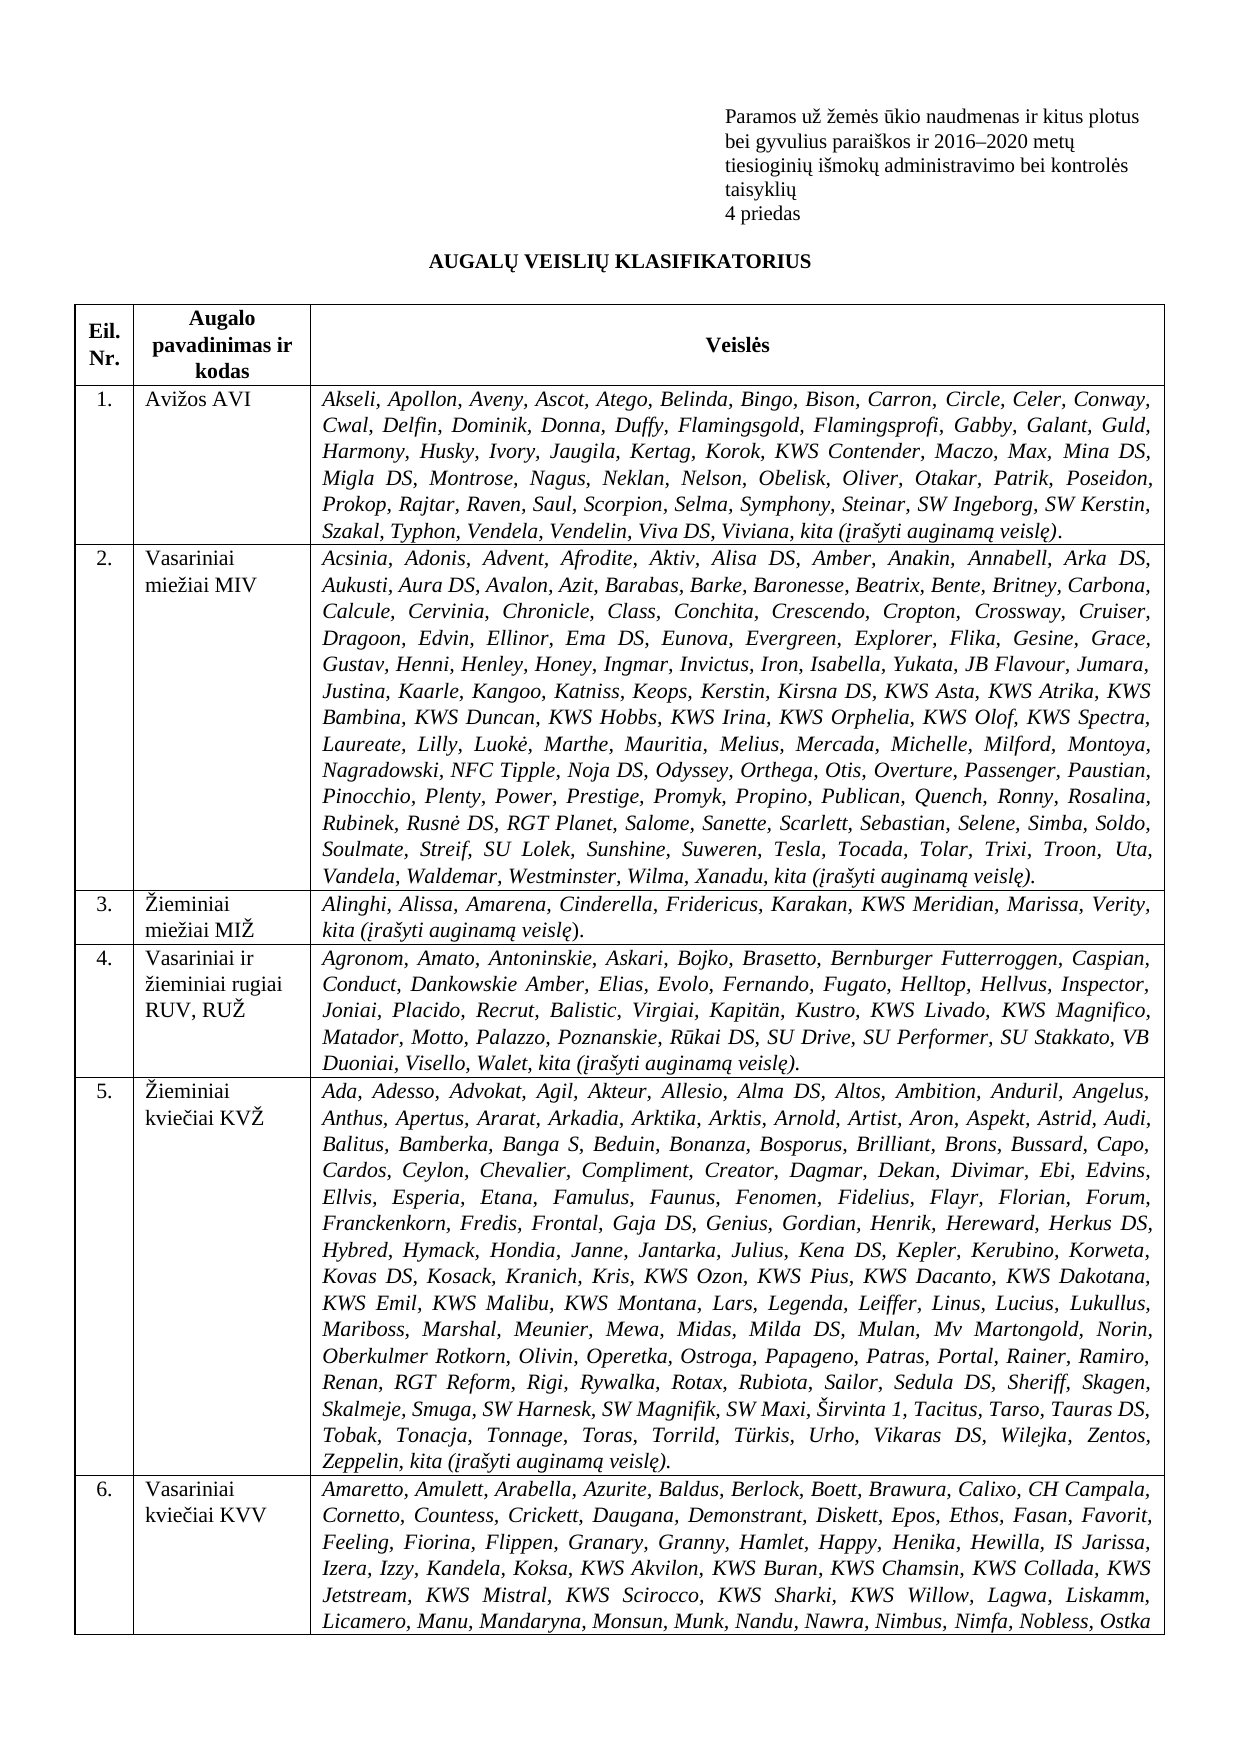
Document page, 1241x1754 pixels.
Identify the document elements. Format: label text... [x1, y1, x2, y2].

table_header Veislės [311, 305, 1164, 384]
table_cell Akseli, Apollon, Aveny, Ascot, Atego, Belinda, Bingo, Bison, Carron, Circle, Celer, Conway, Cwal, Delfin, Dominik, Donna, Duffy, Flamingsgold, Flamingsprofi, Gabby, Galant, Guld, Harmony, Husky, Ivory, Jaugila, Kertag, Korok, KWS Contender, Maczo, Max, Mina DS, Migla DS, Montrose, Nagus, Neklan, Nelson, Obelisk, Oliver, Otakar, Patrik, Poseidon, Prokop, Rajtar, Raven, Saul, Scorpion, Selma, Symphony, Steinar, SW Ingeborg, SW Kerstin, Szakal, Typhon, Vendela, Vendelin, Viva DS, Viviana, kita (įrašyti auginamą veislę). [311, 386, 1164, 544]
text 4 priedas [725, 201, 1165, 225]
table_cell Ada, Adesso, Advokat, Agil, Akteur, Allesio, Alma DS, Altos, Ambition, Anduril, Angelus, Anthus, Apertus, Ararat, Arkadia, Arktika, Arktis, Arnold, Artist, Aron, Aspekt, Astrid, Audi, Balitus, Bamberka, Banga S, Beduin, Bonanza, Bosporus, Brilliant, Brons, Bussard, Capo, Cardos, Ceylon, Chevalier, Compliment, Creator, Dagmar, Dekan, Divimar, Ebi, Edvins, Ellvis, Esperia, Etana, Famulus, Faunus, Fenomen, Fidelius, Flayr, Florian, Forum, Franckenkorn, Fredis, Frontal, Gaja DS, Genius, Gordian, Henrik, Hereward, Herkus DS, Hybred, Hymack, Hondia, Janne, Jantarka, Julius, Kena DS, Kepler, Kerubino, Korweta, Kovas DS, Kosack, Kranich, Kris, KWS Ozon, KWS Pius, KWS Dacanto, KWS Dakotana, KWS Emil, KWS Malibu, KWS Montana, Lars, Legenda, Leiffer, Linus, Lucius, Lukullus, Mariboss, Marshal, Meunier, Mewa, Midas, Milda DS, Mulan, Mv Martongold, Norin, Oberkulmer Rotkorn, Olivin, Operetka, Ostroga, Papageno, Patras, Portal, Rainer, Ramiro, Renan, RGT Reform, Rigi, Rywalka, Rotax, Rubiota, Sailor, Sedula DS, Sheriff, Skagen, Skalmeje, Smuga, SW Harnesk, SW Magnifik, SW Maxi, Širvinta 1, Tacitus, Tarso, Tauras DS, Tobak, Tonacja, Tonnage, Toras, Torrild, Türkis, Urho, Vikaras DS, Wilejka, Zentos, Zeppelin, kita (įrašyti auginamą veislę). [311, 1078, 1164, 1475]
table_header Augalo pavadinimas ir kodas [134, 305, 310, 384]
table_cell Alinghi, Alissa, Amarena, Cinderella, Fridericus, Karakan, KWS Meridian, Marissa, Verity, kita (įrašyti auginamą veislę). [311, 891, 1164, 943]
table_cell 2. [76, 545, 133, 889]
table_cell Žieminiai kviečiai KVŽ [134, 1078, 310, 1475]
table_header Eil. Nr. [76, 305, 133, 384]
text Paramos už žemės ūkio naudmenas ir kitus plotus bei gyvulius paraiškos ir 2016–2020 metų tiesioginių išmokų administravimo bei kontrolės taisyklių [725, 104, 1165, 201]
table_cell Amaretto, Amulett, Arabella, Azurite, Baldus, Berlock, Boett, Brawura, Calixo, CH Campala, Cornetto, Countess, Crickett, Daugana, Demonstrant, Diskett, Epos, Ethos, Fasan, Favorit, Feeling, Fiorina, Flippen, Granary, Granny, Hamlet, Happy, Henika, Hewilla, IS Jarissa, Izera, Izzy, Kandela, Koksa, KWS Akvilon, KWS Buran, KWS Chamsin, KWS Collada, KWS Jetstream, KWS Mistral, KWS Scirocco, KWS Sharki, KWS Willow, Lagwa, Liskamm, Licamero, Manu, Mandaryna, Monsun, Munk, Nandu, Nawra, Nimbus, Nimfa, Nobless, Ostka [311, 1476, 1164, 1633]
table_cell Vasariniai kviečiai KVV [134, 1476, 310, 1633]
table_cell Vasariniai miežiai MIV [134, 545, 310, 889]
text Augalų veislių klasifikatorius [75, 249, 1165, 273]
table_cell 4. [76, 945, 133, 1077]
table_cell 1. [76, 386, 133, 544]
table_cell 3. [76, 891, 133, 943]
table_cell 6. [76, 1476, 133, 1633]
table_cell Vasariniai ir žieminiai rugiai RUV, RUŽ [134, 945, 310, 1077]
table_cell Žieminiai miežiai MIŽ [134, 891, 310, 943]
table_cell Avižos AVI [134, 386, 310, 544]
table_cell Agronom, Amato, Antoninskie, Askari, Bojko, Brasetto, Bernburger Futterroggen, Caspian, Conduct, Dankowskie Amber, Elias, Evolo, Fernando, Fugato, Helltop, Hellvus, Inspector, Joniai, Placido, Recrut, Balistic, Virgiai, Kapitän, Kustro, KWS Livado, KWS Magnifico, Matador, Motto, Palazzo, Poznanskie, Rūkai DS, SU Drive, SU Performer, SU Stakkato, VB Duoniai, Visello, Walet, kita (įrašyti auginamą veislę). [311, 945, 1164, 1077]
table_cell 5. [76, 1078, 133, 1475]
table_cell Acsinia, Adonis, Advent, Afrodite, Aktiv, Alisa DS, Amber, Anakin, Annabell, Arka DS, Aukusti, Aura DS, Avalon, Azit, Barabas, Barke, Baronesse, Beatrix, Bente, Britney, Carbona, Calcule, Cervinia, Chronicle, Class, Conchita, Crescendo, Cropton, Crossway, Cruiser, Dragoon, Edvin, Ellinor, Ema DS, Eunova, Evergreen, Explorer, Flika, Gesine, Grace, Gustav, Henni, Henley, Honey, Ingmar, Invictus, Iron, Isabella, Yukata, JB Flavour, Jumara, Justina, Kaarle, Kangoo, Katniss, Keops, Kerstin, Kirsna DS, KWS Asta, KWS Atrika, KWS Bambina, KWS Duncan, KWS Hobbs, KWS Irina, KWS Orphelia, KWS Olof, KWS Spectra, Laureate, Lilly, Luokė, Marthe, Mauritia, Melius, Mercada, Michelle, Milford, Montoya, Nagradowski, NFC Tipple, Noja DS, Odyssey, Orthega, Otis, Overture, Passenger, Paustian, Pinocchio, Plenty, Power, Prestige, Promyk, Propino, Publican, Quench, Ronny, Rosalina, Rubinek, Rusnė DS, RGT Planet, Salome, Sanette, Scarlett, Sebastian, Selene, Simba, Soldo, Soulmate, Streif, SU Lolek, Sunshine, Suweren, Tesla, Tocada, Tolar, Trixi, Troon, Uta, Vandela, Waldemar, Westminster, Wilma, Xanadu, kita (įrašyti auginamą veislę). [311, 545, 1164, 889]
